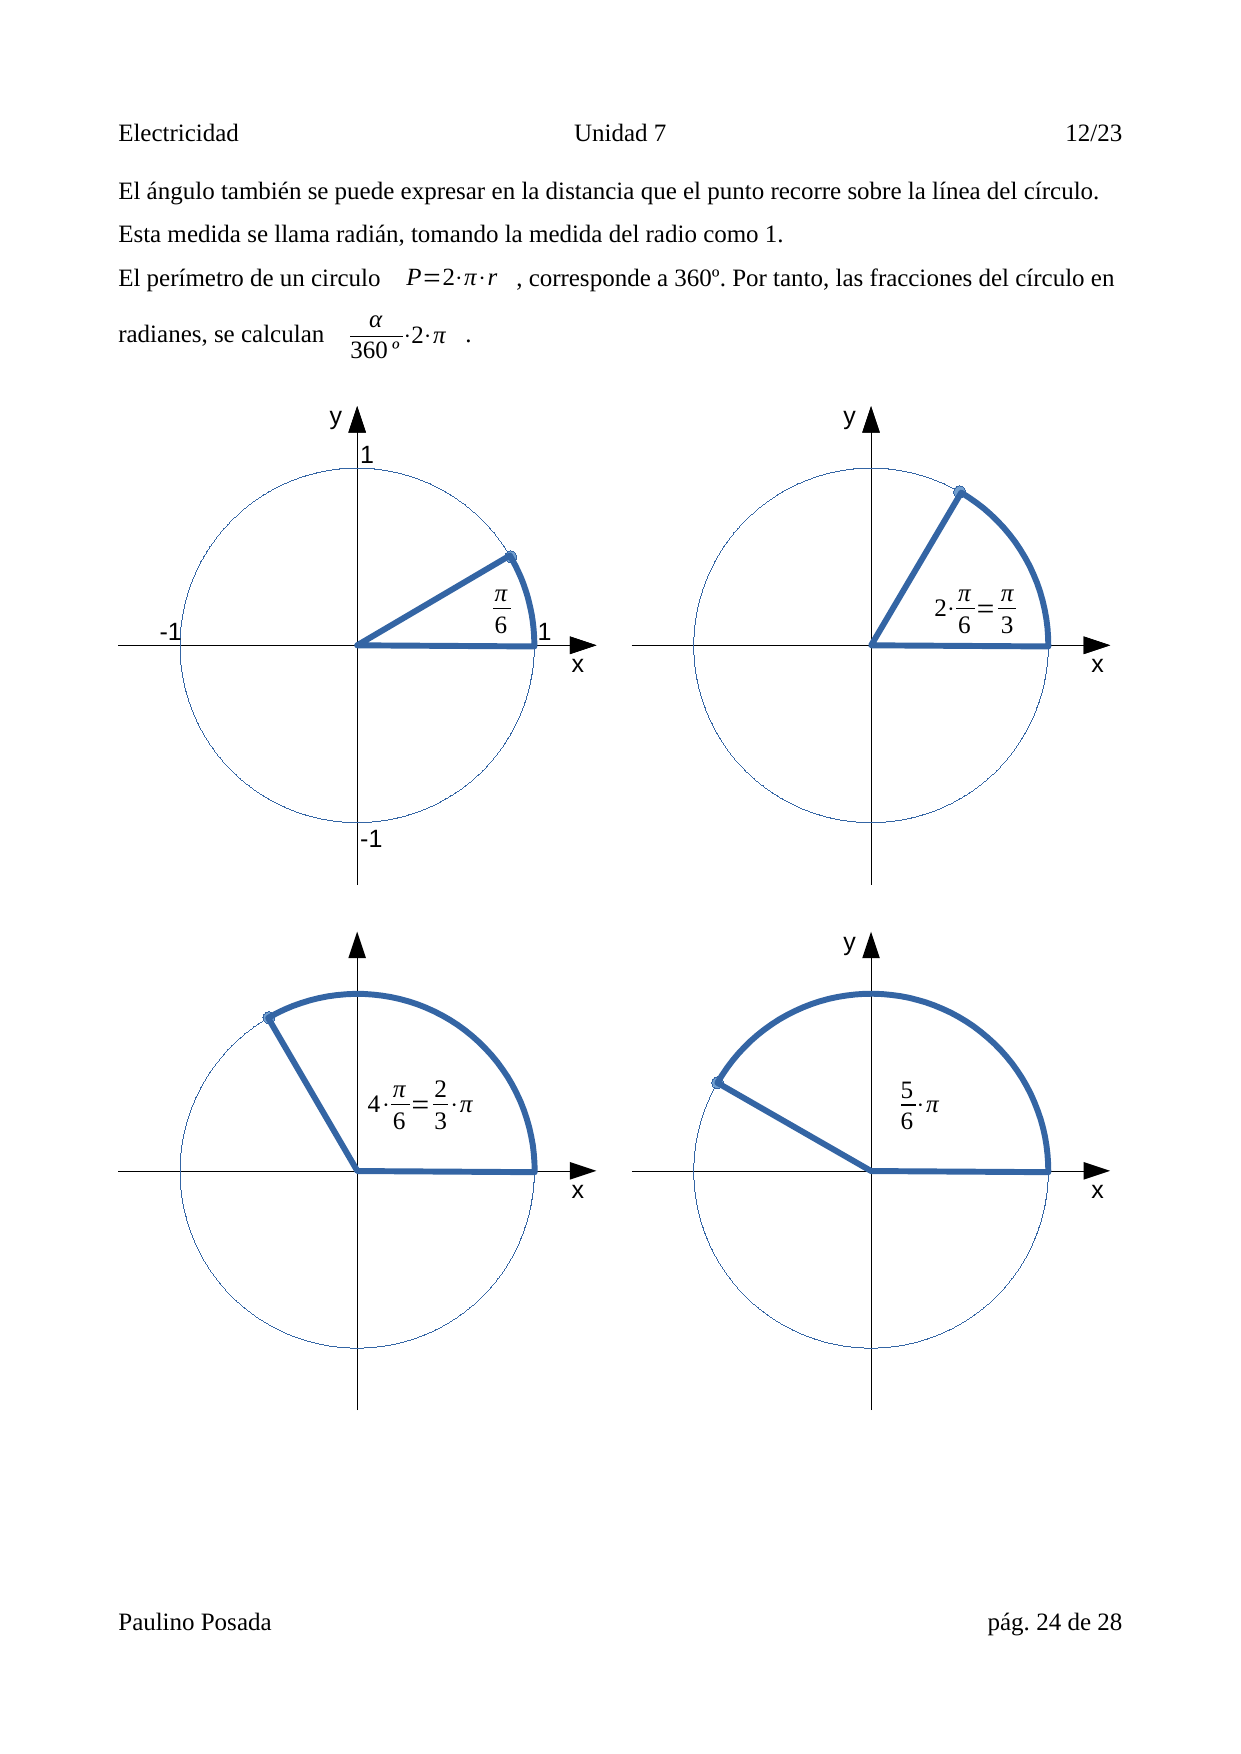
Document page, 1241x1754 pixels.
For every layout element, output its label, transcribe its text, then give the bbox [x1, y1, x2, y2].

text El ángulo también se puede expresar en la distancia que el punto recorre sobre la línea del círculo. Esta medida se llama radián, tomando la medida del radio como 1. [118, 176, 1122, 248]
text El perímetro de un circulo , corresponde a 360º. Por tanto, las fracciones del círculo en radianes, se calculan . [118, 263, 1122, 365]
